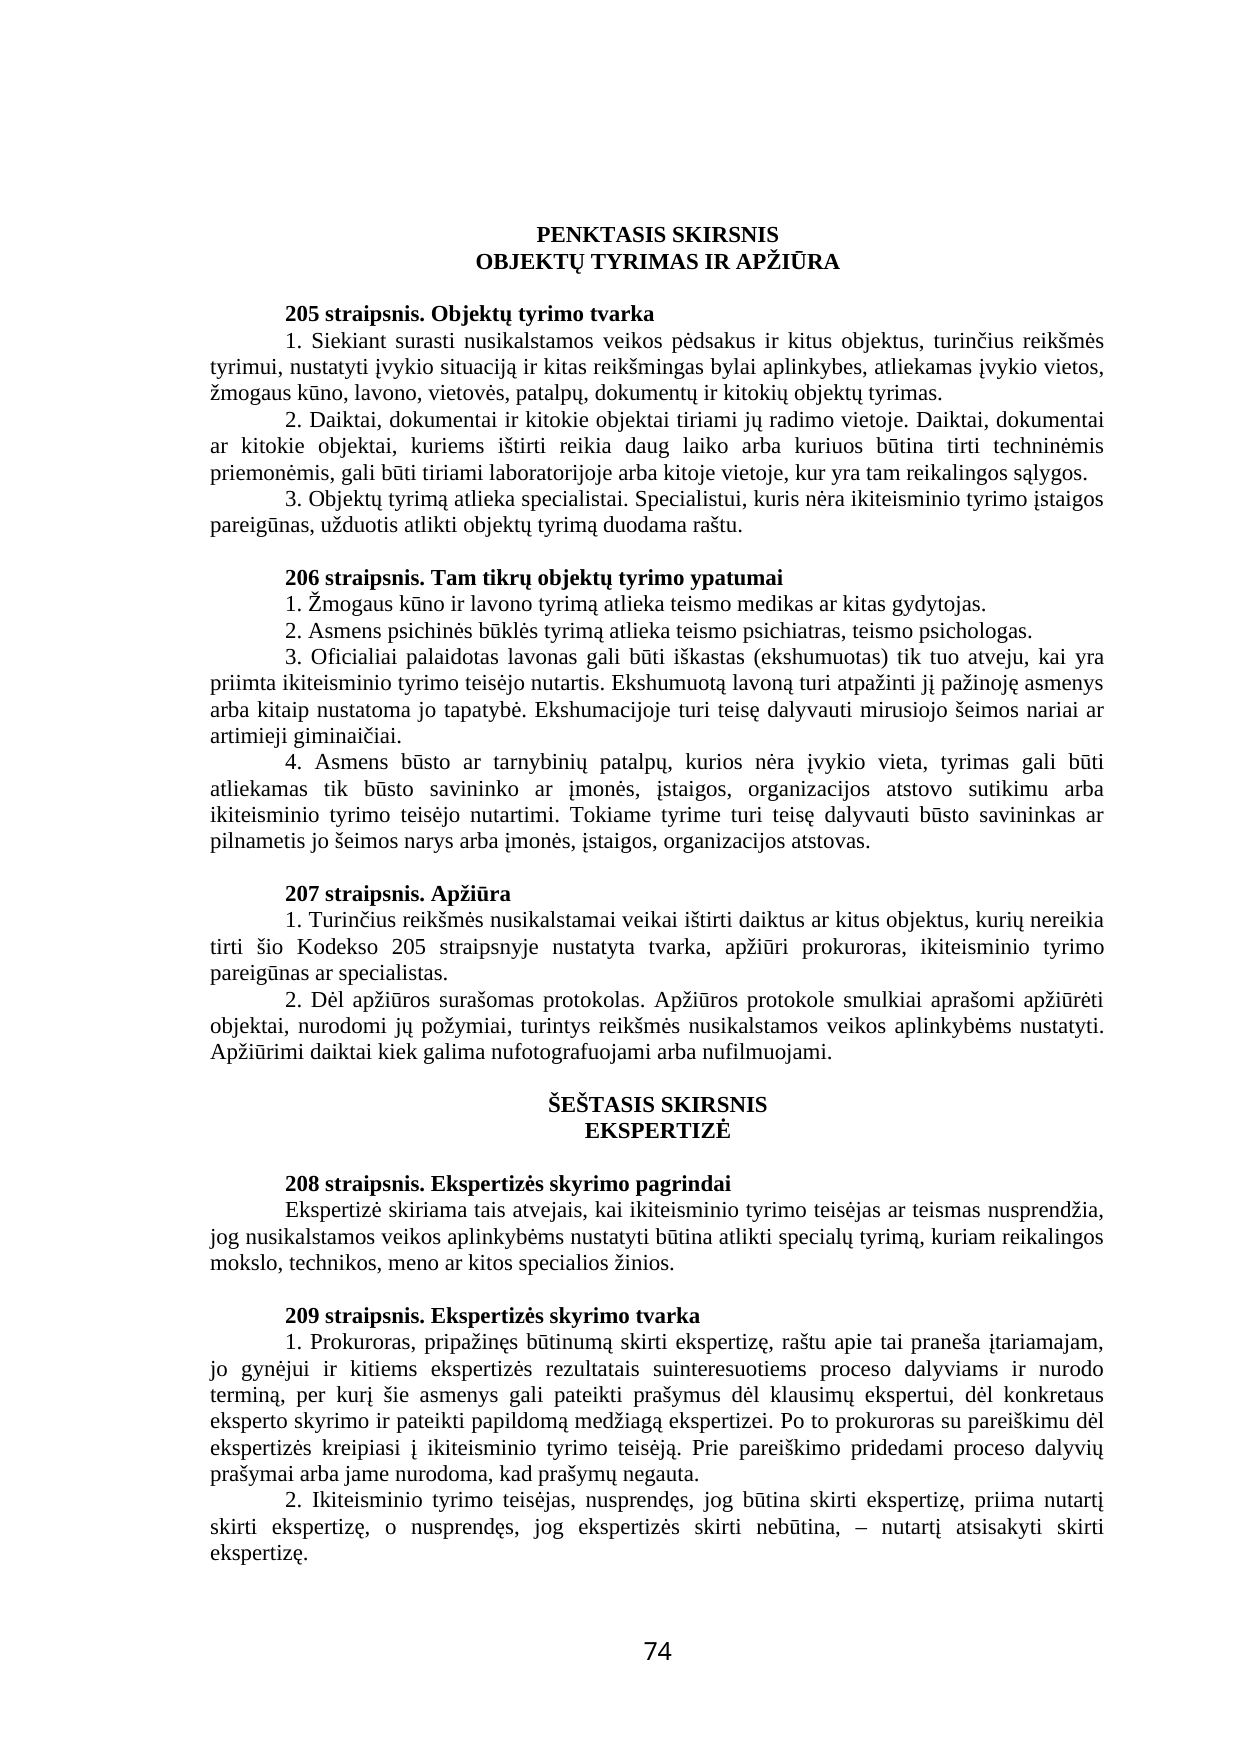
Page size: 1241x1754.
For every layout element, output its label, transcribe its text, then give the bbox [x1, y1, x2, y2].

text 2. Ikiteisminio tyrimo teisėjas, nusprendęs, jog būtina skirti ekspertizę, priima nutartį skirti ekspertizę, o nusprendęs, jog ekspertizės skirti nebūtina, – nutartį atsisakyti skirti ekspertizę. [210, 1486, 1106, 1565]
text 208 straipsnis. Ekspertizės skyrimo pagrindai [210, 1170, 1106, 1196]
text 1. Prokuroras, pripažinęs būtinumą skirti ekspertizę, raštu apie tai praneša įtariamajam, jo gynėjui ir kitiems ekspertizės rezultatais suinteresuotiems proceso dalyviams ir nurodo terminą, per kurį šie asmenys gali pateikti prašymus dėl klausimų ekspertui, dėl konkretaus eksperto skyrimo ir pateikti papildomą medžiagą ekspertizei. Po to prokuroras su pareiškimu dėl ekspertizės kreipiasi į ikiteisminio tyrimo teisėją. Prie pareiškimo pridedami proceso dalyvių prašymai arba jame nurodoma, kad prašymų negauta. [210, 1328, 1106, 1486]
text Ekspertizė [210, 1117, 1106, 1144]
text 205 straipsnis. Objektų tyrimo tvarka [210, 300, 1106, 327]
subtitle PENKTASIS SKIRSNIS [210, 221, 1106, 248]
text 207 straipsnis. Apžiūra [210, 880, 1106, 907]
text 209 straipsnis. Ekspertizės skyrimo tvarka [210, 1302, 1106, 1328]
text Objektų tyrimas IR APŽIŪRA [210, 248, 1106, 274]
subtitle ŠEŠTASIS SKIRSNIS [210, 1091, 1106, 1117]
text 1. Siekiant surasti nusikalstamos veikos pėdsakus ir kitus objektus, turinčius reikšmės tyrimui, nustatyti įvykio situaciją ir kitas reikšmingas bylai aplinkybes, atliekamas įvykio vietos, žmogaus kūno, lavono, vietovės, patalpų, dokumentų ir kitokių objektų tyrimas. [210, 327, 1106, 406]
text 206 straipsnis. Tam tikrų objektų tyrimo ypatumai [210, 564, 1106, 590]
text Ekspertizė skiriama tais atvejais, kai ikiteisminio tyrimo teisėjas ar teismas nusprendžia, jog nusikalstamos veikos aplinkybėms nustatyti būtina atlikti specialų tyrimą, kuriam reikalingos mokslo, technikos, meno ar kitos specialios žinios. [210, 1196, 1106, 1276]
text 2. Asmens psichinės būklės tyrimą atlieka teismo psichiatras, teismo psichologas. [210, 617, 1106, 643]
text 3. Oficialiai palaidotas lavonas gali būti iškastas (ekshumuotas) tik tuo atveju, kai yra priimta ikiteisminio tyrimo teisėjo nutartis. Ekshumuotą lavoną turi atpažinti jį pažinoję asmenys arba kitaip nustatoma jo tapatybė. Ekshumacijoje turi teisę dalyvauti mirusiojo šeimos nariai ar artimieji giminaičiai. [210, 643, 1106, 748]
text 4. Asmens būsto ar tarnybinių patalpų, kurios nėra įvykio vieta, tyrimas gali būti atliekamas tik būsto savininko ar įmonės, įstaigos, organizacijos atstovo sutikimu arba ikiteisminio tyrimo teisėjo nutartimi. Tokiame tyrime turi teisę dalyvauti būsto savininkas ar pilnametis jo šeimos narys arba įmonės, įstaigos, organizacijos atstovas. [210, 748, 1106, 854]
text 3. Objektų tyrimą atlieka specialistai. Specialistui, kuris nėra ikiteisminio tyrimo įstaigos pareigūnas, užduotis atlikti objektų tyrimą duodama raštu. [210, 485, 1106, 538]
text 2. Dėl apžiūros surašomas protokolas. Apžiūros protokole smulkiai aprašomi apžiūrėti objektai, nurodomi jų požymiai, turintys reikšmės nusikalstamos veikos aplinkybėms nustatyti. Apžiūrimi daiktai kiek galima nufotografuojami arba nufilmuojami. [210, 986, 1106, 1065]
text 1. Turinčius reikšmės nusikalstamai veikai ištirti daiktus ar kitus objektus, kurių nereikia tirti šio Kodekso 205 straipsnyje nustatyta tvarka, apžiūri prokuroras, ikiteisminio tyrimo pareigūnas ar specialistas. [210, 907, 1106, 986]
text 1. Žmogaus kūno ir lavono tyrimą atlieka teismo medikas ar kitas gydytojas. [210, 590, 1106, 617]
text 2. Daiktai, dokumentai ir kitokie objektai tiriami jų radimo vietoje. Daiktai, dokumentai ar kitokie objektai, kuriems ištirti reikia daug laiko arba kuriuos būtina tirti techninėmis priemonėmis, gali būti tiriami laboratorijoje arba kitoje vietoje, kur yra tam reikalingos sąlygos. [210, 406, 1106, 485]
